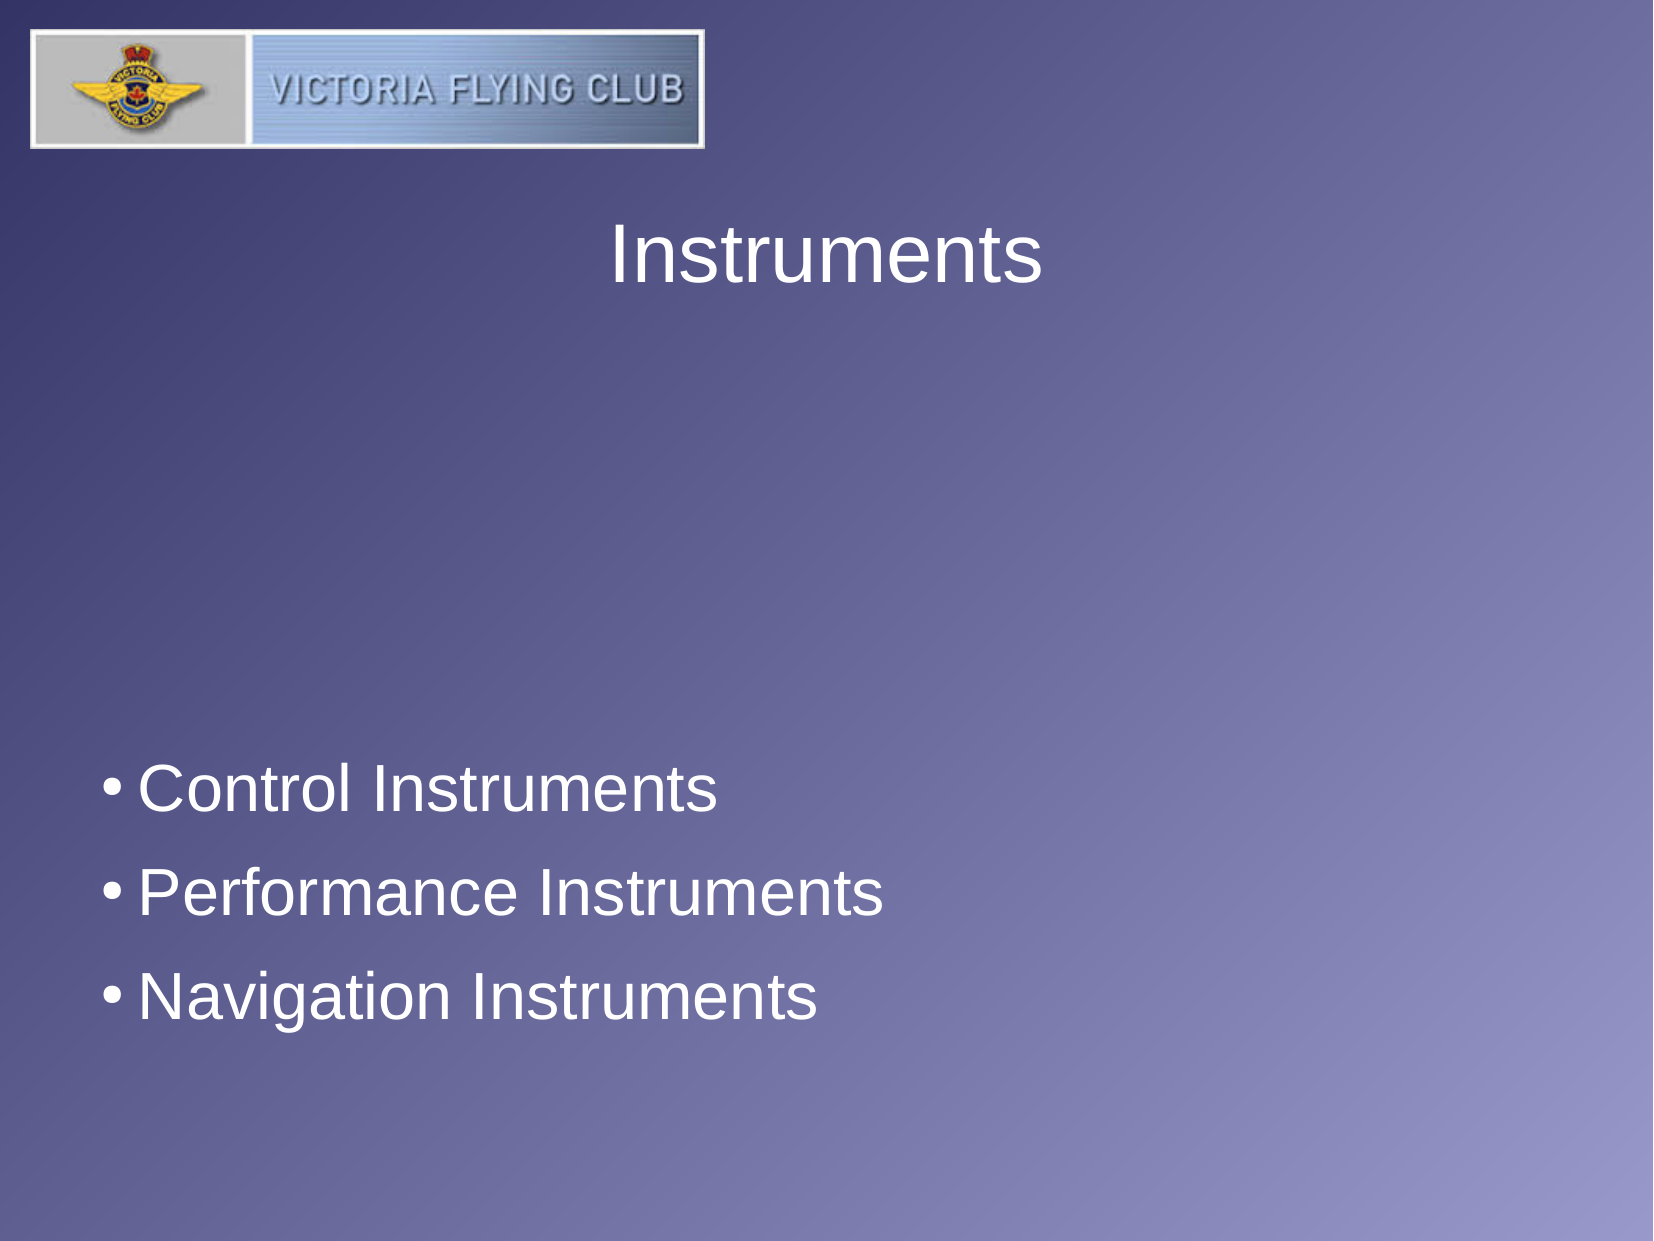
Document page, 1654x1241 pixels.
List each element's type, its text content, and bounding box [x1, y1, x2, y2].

picture [30, 29, 705, 149]
title Instruments [82, 150, 1571, 358]
list Control Instruments Performance Instruments Navigation Instruments [82, 750, 1571, 1094]
